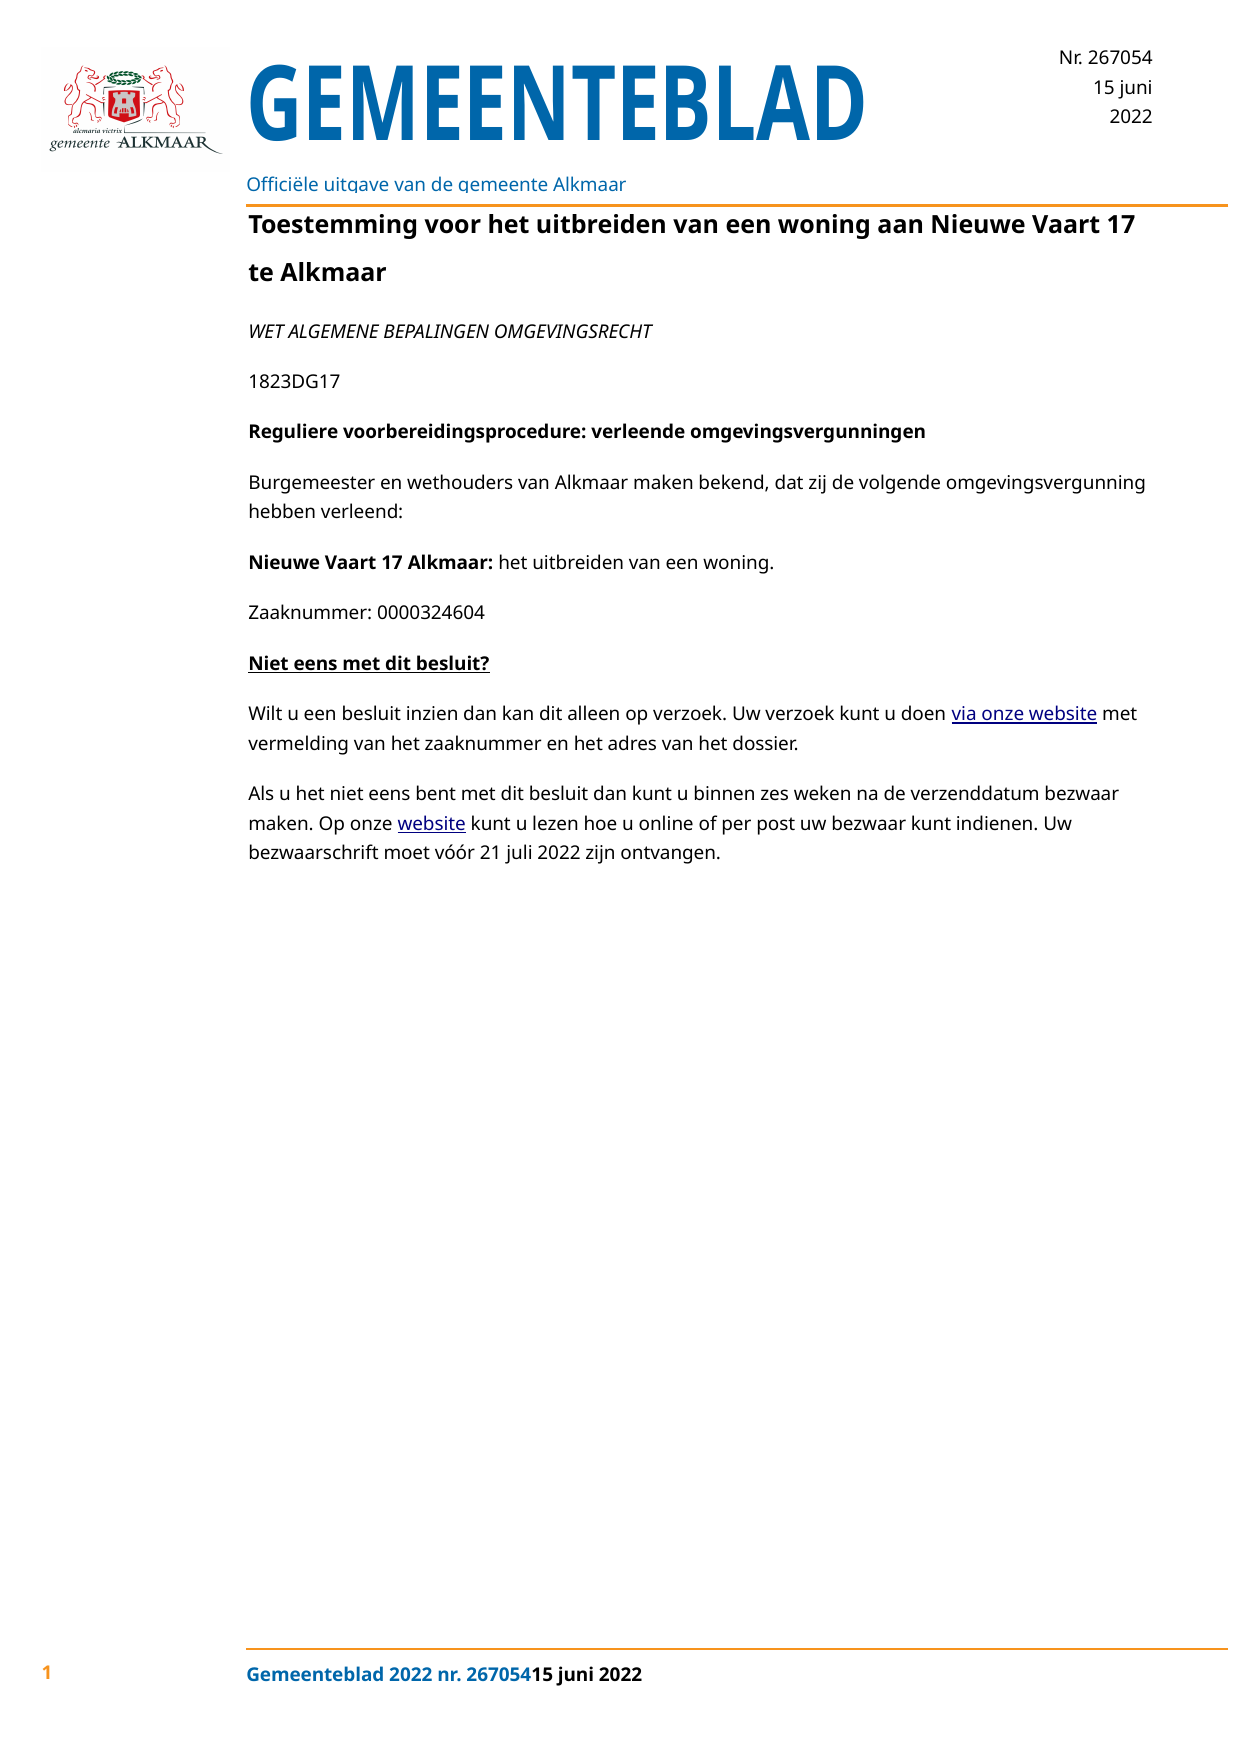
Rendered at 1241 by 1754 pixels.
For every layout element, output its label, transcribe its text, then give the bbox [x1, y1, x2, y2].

text Zaaknummer: 0000324604 [248, 599, 1152, 625]
text Niet eens met dit besluit? [248, 650, 1152, 676]
text Nieuwe Vaart 17 Alkmaar: het uitbreiden van een woning. [248, 549, 1152, 575]
text Toestemming voor het uitbreiden van een woning aan Nieuwe Vaart 17 te Alkmaar [248, 207, 1152, 288]
text Reguliere voorbereidingsprocedure: verleende omgevingsvergunningen [248, 419, 1152, 444]
text Als u het niet eens bent met dit besluit dan kunt u binnen zes weken na de verzenddatum bezwaar maken. Op onze website kunt u lezen hoe u online of per post uw bezwaar kunt indienen. Uw bezwaarschrift moet vóór 21 juli 2022 zijn ontvangen. [248, 780, 1152, 865]
text 1823DG17 [248, 368, 1152, 394]
picture [41, 47, 231, 172]
text Burgemeester en wethouders van Alkmaar maken bekend, dat zij de volgende omgevingsvergunning hebben verleend: [248, 469, 1152, 524]
text Wilt u een besluit inzien dan kan dit alleen op verzoek. Uw verzoek kunt u doen via onze website met vermelding van het zaaknummer en het adres van het dossier. [248, 700, 1152, 756]
text WET ALGEMENE BEPALINGEN OMGEVINGSRECHT [248, 318, 1152, 344]
